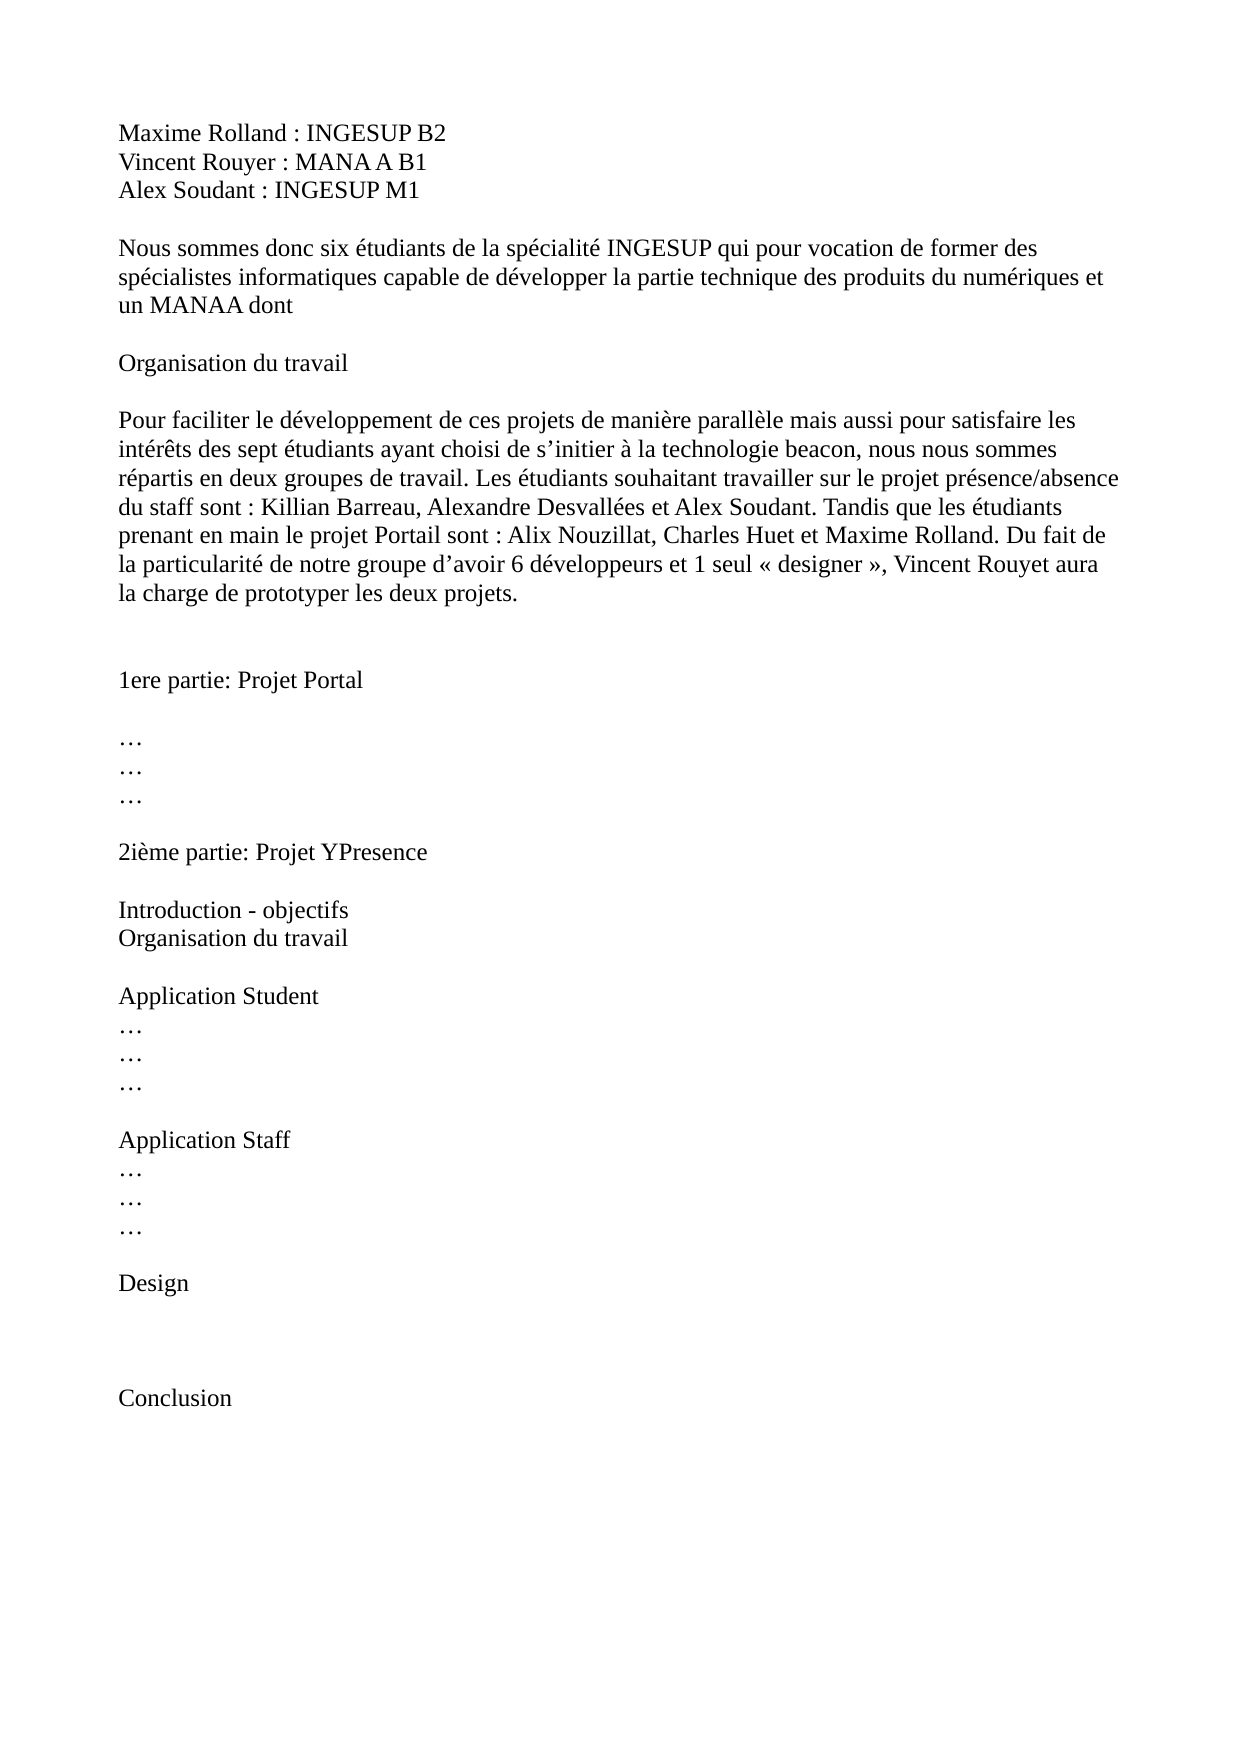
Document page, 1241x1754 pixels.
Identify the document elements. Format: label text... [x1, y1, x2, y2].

text Application Staff [118, 1125, 1122, 1153]
text … [118, 1182, 1122, 1211]
text Pour faciliter le développement de ces projets de manière parallèle mais aussi pour satisfaire les intérêts des sept étudiants ayant choisi de s’initier à la technologie beacon, nous nous sommes répartis en deux groupes de travail. Les étudiants souhaitant travailler sur le projet présence/absence du staff sont : Killian Barreau, Alexandre Desvallées et Alex Soudant. Tandis que les étudiants prenant en main le projet Portail sont : Alix Nouzillat, Charles Huet et Maxime Rolland. Du fait de la particularité de notre groupe d’avoir 6 développeurs et 1 seul « designer », Vincent Rouyet aura la charge de prototyper les deux projets. [118, 406, 1122, 607]
text Introduction - objectifs [118, 895, 1122, 923]
text Organisation du travail [118, 348, 1122, 377]
text … [118, 1038, 1122, 1067]
text Application Student [118, 981, 1122, 1010]
text 2ième partie: Projet YPresence [118, 837, 1122, 866]
text … [118, 1067, 1122, 1096]
text Organisation du travail [118, 923, 1122, 952]
text … [118, 722, 1122, 751]
text Design [118, 1268, 1122, 1297]
text … [118, 780, 1122, 808]
text Conclusion [118, 1383, 1122, 1412]
text 1ere partie: Projet Portal [118, 665, 1122, 693]
text Vincent Rouyer : MANA A B1 [118, 147, 1122, 176]
text Maxime Rolland : INGESUP B2 [118, 118, 1122, 147]
text … [118, 751, 1122, 780]
text … [118, 1211, 1122, 1240]
text … [118, 1010, 1122, 1038]
text … [118, 1153, 1122, 1182]
text Nous sommes donc six étudiants de la spécialité INGESUP qui pour vocation de former des spécialistes informatiques capable de développer la partie technique des produits du numériques et un MANAA dont [118, 233, 1122, 319]
text Alex Soudant : INGESUP M1 [118, 176, 1122, 204]
